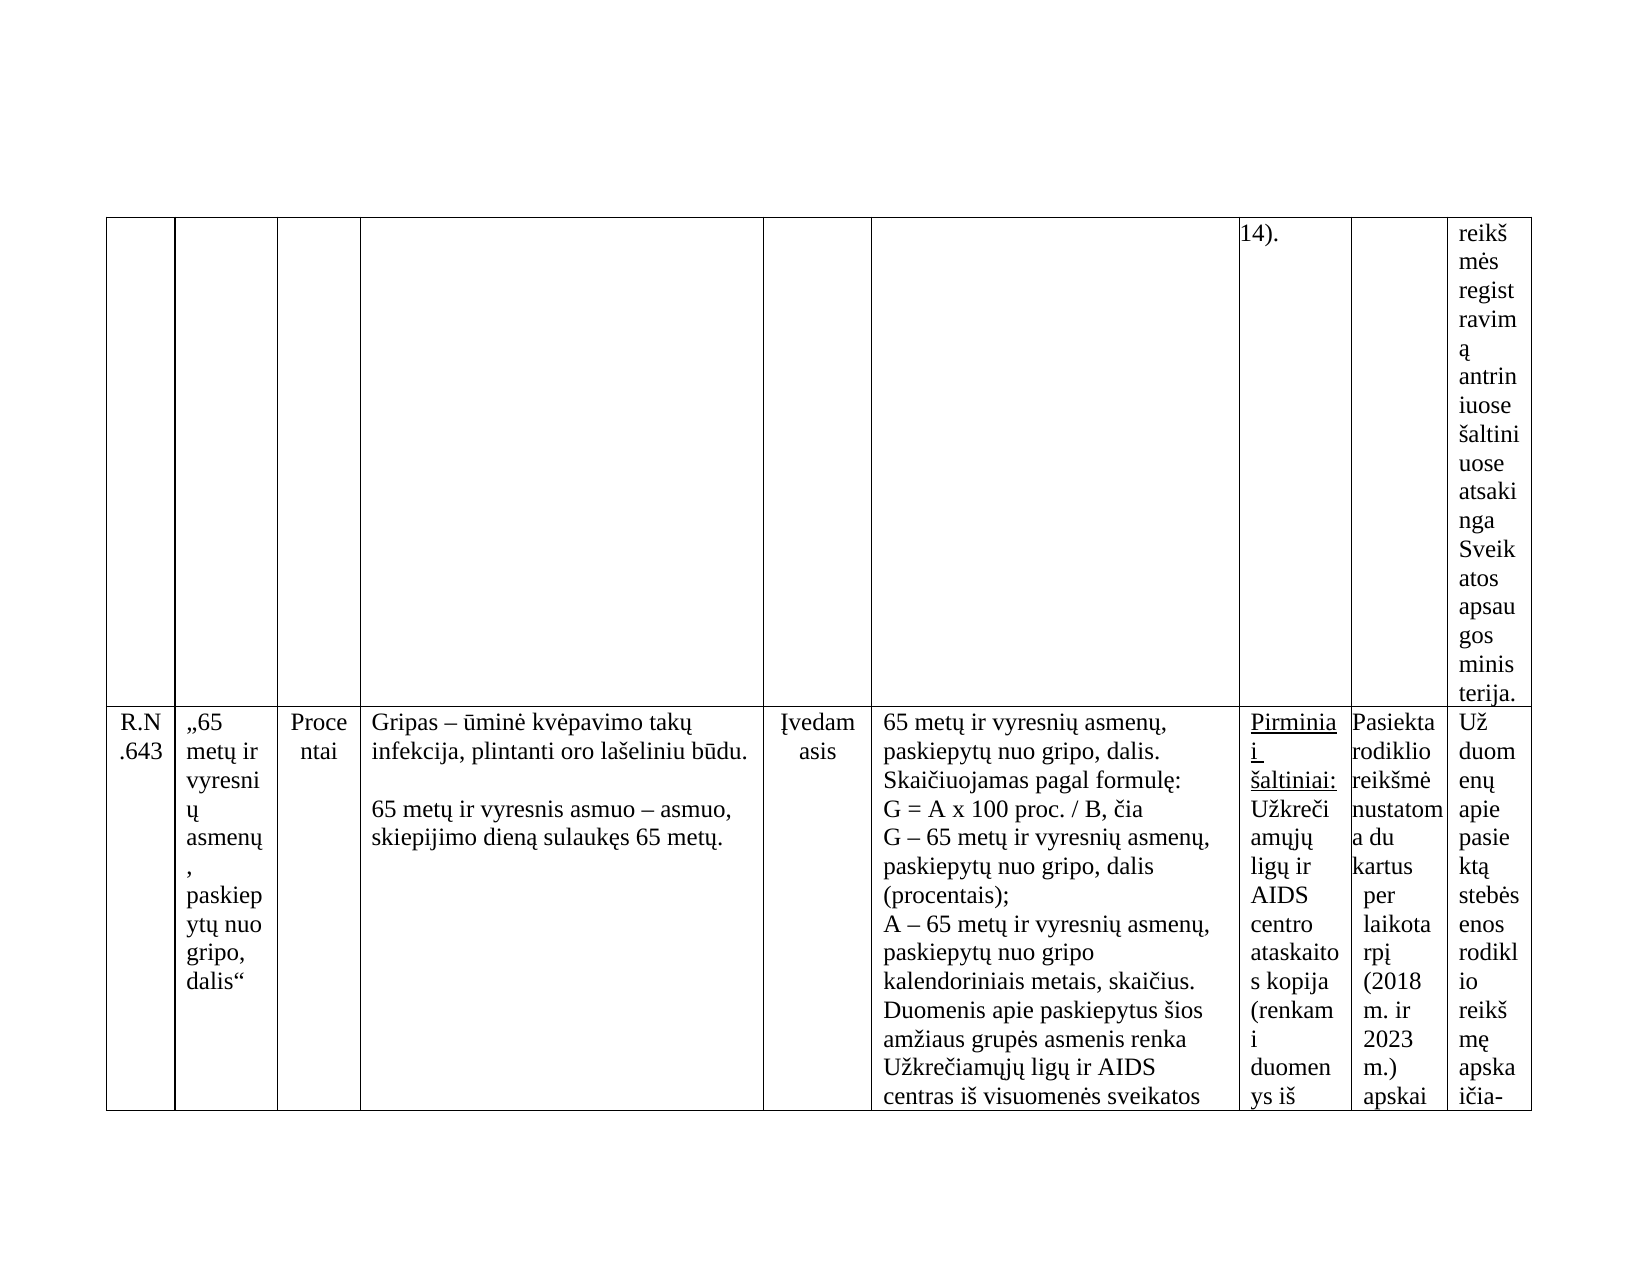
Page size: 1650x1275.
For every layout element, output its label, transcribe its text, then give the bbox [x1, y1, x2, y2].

table_cell Už duomenų apie pasiektą stebėsenos rodiklio reikšmę apskaičia- [1448, 707, 1531, 1110]
table_cell [764, 218, 871, 706]
table_cell „65 metų ir vyresnių asmenų, paskiepytų nuo gripo, dalis“ [176, 707, 277, 1110]
table_cell [278, 218, 360, 706]
table_cell Pasiekta rodiklio reikšmė nustatoma du kartus per laikotarpį (2018 m. ir 2023 m.) apskai [1352, 707, 1447, 1110]
table_cell Procentai [278, 707, 360, 1110]
table_cell R.N.643 [107, 707, 174, 1110]
table_cell 65 metų ir vyresnių asmenų, paskiepytų nuo gripo, dalis. Skaičiuojamas pagal formulę: G = A x 100 proc. / B, čia G – 65 metų ir vyresnių asmenų, paskiepytų nuo gripo, dalis (procentais); A – 65 metų ir vyresnių asmenų, paskiepytų nuo gripo kalendoriniais metais, skaičius. Duomenis apie paskiepytus šios amžiaus grupės asmenis renka Užkrečiamųjų ligų ir AIDS centras iš visuomenės sveikatos [872, 707, 1239, 1110]
table_cell Gripas – ūminė kvėpavimo takų infekcija, plintanti oro lašeliniu būdu. 65 metų ir vyresnis asmuo – asmuo, skiepijimo dieną sulaukęs 65 metų. [361, 707, 763, 1110]
table_cell 14). [1240, 218, 1351, 706]
table_cell [107, 218, 174, 706]
table_cell Pirminiai šaltiniai: Užkrečiamųjų ligų ir AIDS centro ataskaitos kopija (renkami duomenys iš [1240, 707, 1351, 1110]
table_cell reikšmės registravimą antriniuose šaltiniuose atsakinga Sveikatos apsaugos ministerija. [1448, 218, 1531, 706]
table_cell [1352, 218, 1447, 706]
table_cell Įvedamasis [764, 707, 871, 1110]
table_cell [361, 218, 763, 706]
table_cell [872, 218, 1239, 706]
table_cell [176, 218, 277, 706]
